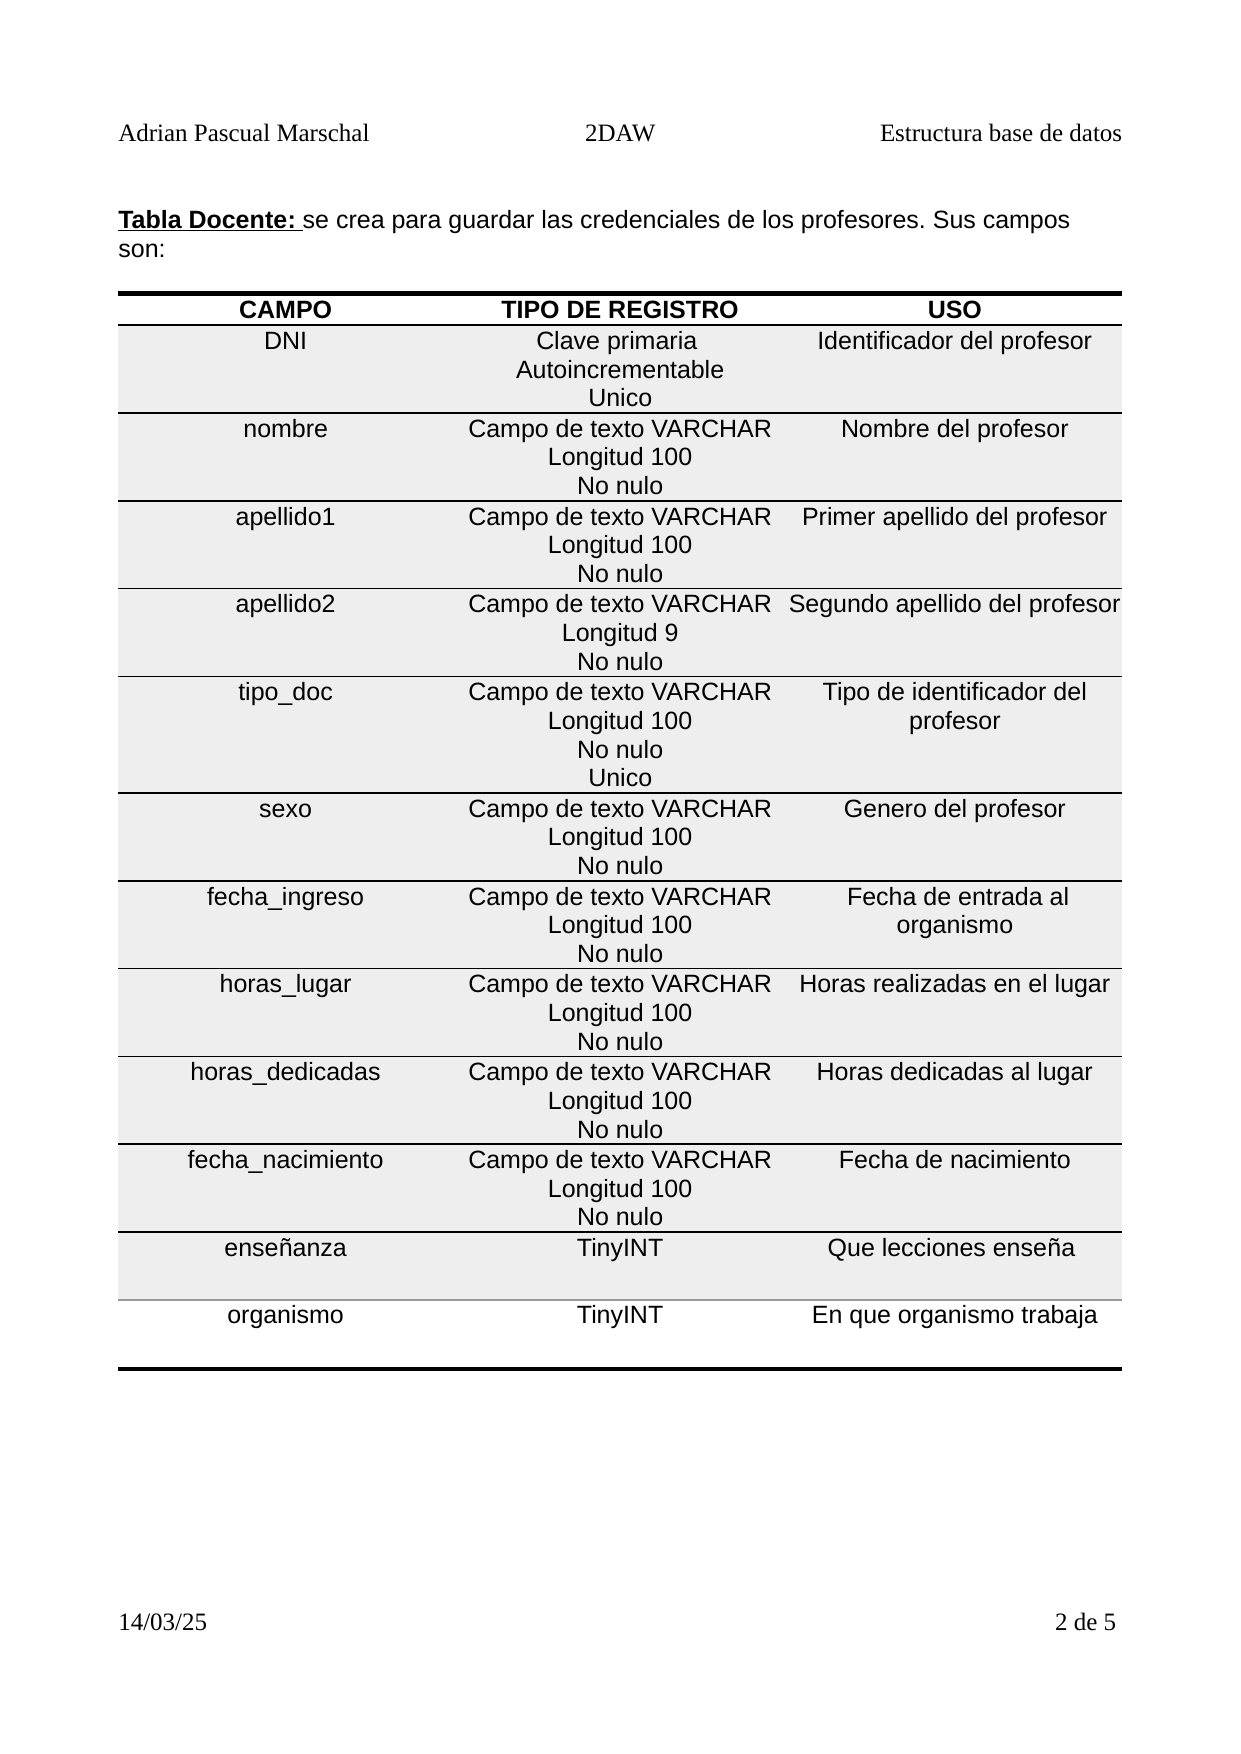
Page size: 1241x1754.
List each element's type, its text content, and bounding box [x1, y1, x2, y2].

table_cell Campo de texto VARCHAR Longitud 100 No nulo [453, 1057, 787, 1143]
table_cell apellido1 [118, 502, 453, 588]
table_cell Campo de texto VARCHAR Longitud 9 No nulo [453, 589, 787, 676]
table_cell tipo_doc [118, 677, 453, 792]
table_cell organismo [118, 1301, 453, 1367]
table_header USO [787, 296, 1122, 324]
table_cell Campo de texto VARCHAR Longitud 100 No nulo [453, 969, 787, 1056]
table_cell Tipo de identificador del profesor [787, 677, 1122, 792]
table_cell Fecha de nacimiento [787, 1145, 1122, 1231]
table_cell Fecha de entrada al organismo [787, 882, 1122, 968]
table_cell Horas dedicadas al lugar [787, 1057, 1122, 1143]
table_cell Campo de texto VARCHAR Longitud 100 No nulo [453, 794, 787, 880]
table_cell Que lecciones enseña [787, 1233, 1122, 1299]
table_cell horas_dedicadas [118, 1057, 453, 1143]
table_cell enseñanza [118, 1233, 453, 1299]
table_cell Segundo apellido del profesor [787, 589, 1122, 676]
table_cell Campo de texto VARCHAR Longitud 100 No nulo [453, 414, 787, 500]
table_cell nombre [118, 414, 453, 500]
table_cell Genero del profesor [787, 794, 1122, 880]
table_cell Campo de texto VARCHAR Longitud 100 No nulo [453, 882, 787, 968]
table_cell Campo de texto VARCHAR Longitud 100 No nulo [453, 1145, 787, 1231]
table_cell fecha_ingreso [118, 882, 453, 968]
table_cell horas_lugar [118, 969, 453, 1056]
table_cell Campo de texto VARCHAR Longitud 100 No nulo Unico [453, 677, 787, 792]
table_cell sexo [118, 794, 453, 880]
table_header TIPO DE REGISTRO [453, 296, 787, 324]
text Tabla Docente: se crea para guardar las credenciales de los profesores. Sus campos son: [118, 205, 1122, 263]
table_cell Nombre del profesor [787, 414, 1122, 500]
table_cell TinyINT [453, 1233, 787, 1299]
table_cell apellido2 [118, 589, 453, 676]
table_header CAMPO [118, 296, 453, 324]
table_cell Identificador del profesor [787, 326, 1122, 412]
table_cell fecha_nacimiento [118, 1145, 453, 1231]
table_cell Primer apellido del profesor [787, 502, 1122, 588]
table_cell DNI [118, 326, 453, 412]
table_cell Clave primaria Autoincrementable Unico [453, 326, 787, 412]
table_cell En que organismo trabaja [787, 1301, 1122, 1367]
table_cell Campo de texto VARCHAR Longitud 100 No nulo [453, 502, 787, 588]
table_cell Horas realizadas en el lugar [787, 969, 1122, 1056]
table_cell TinyINT [453, 1301, 787, 1367]
